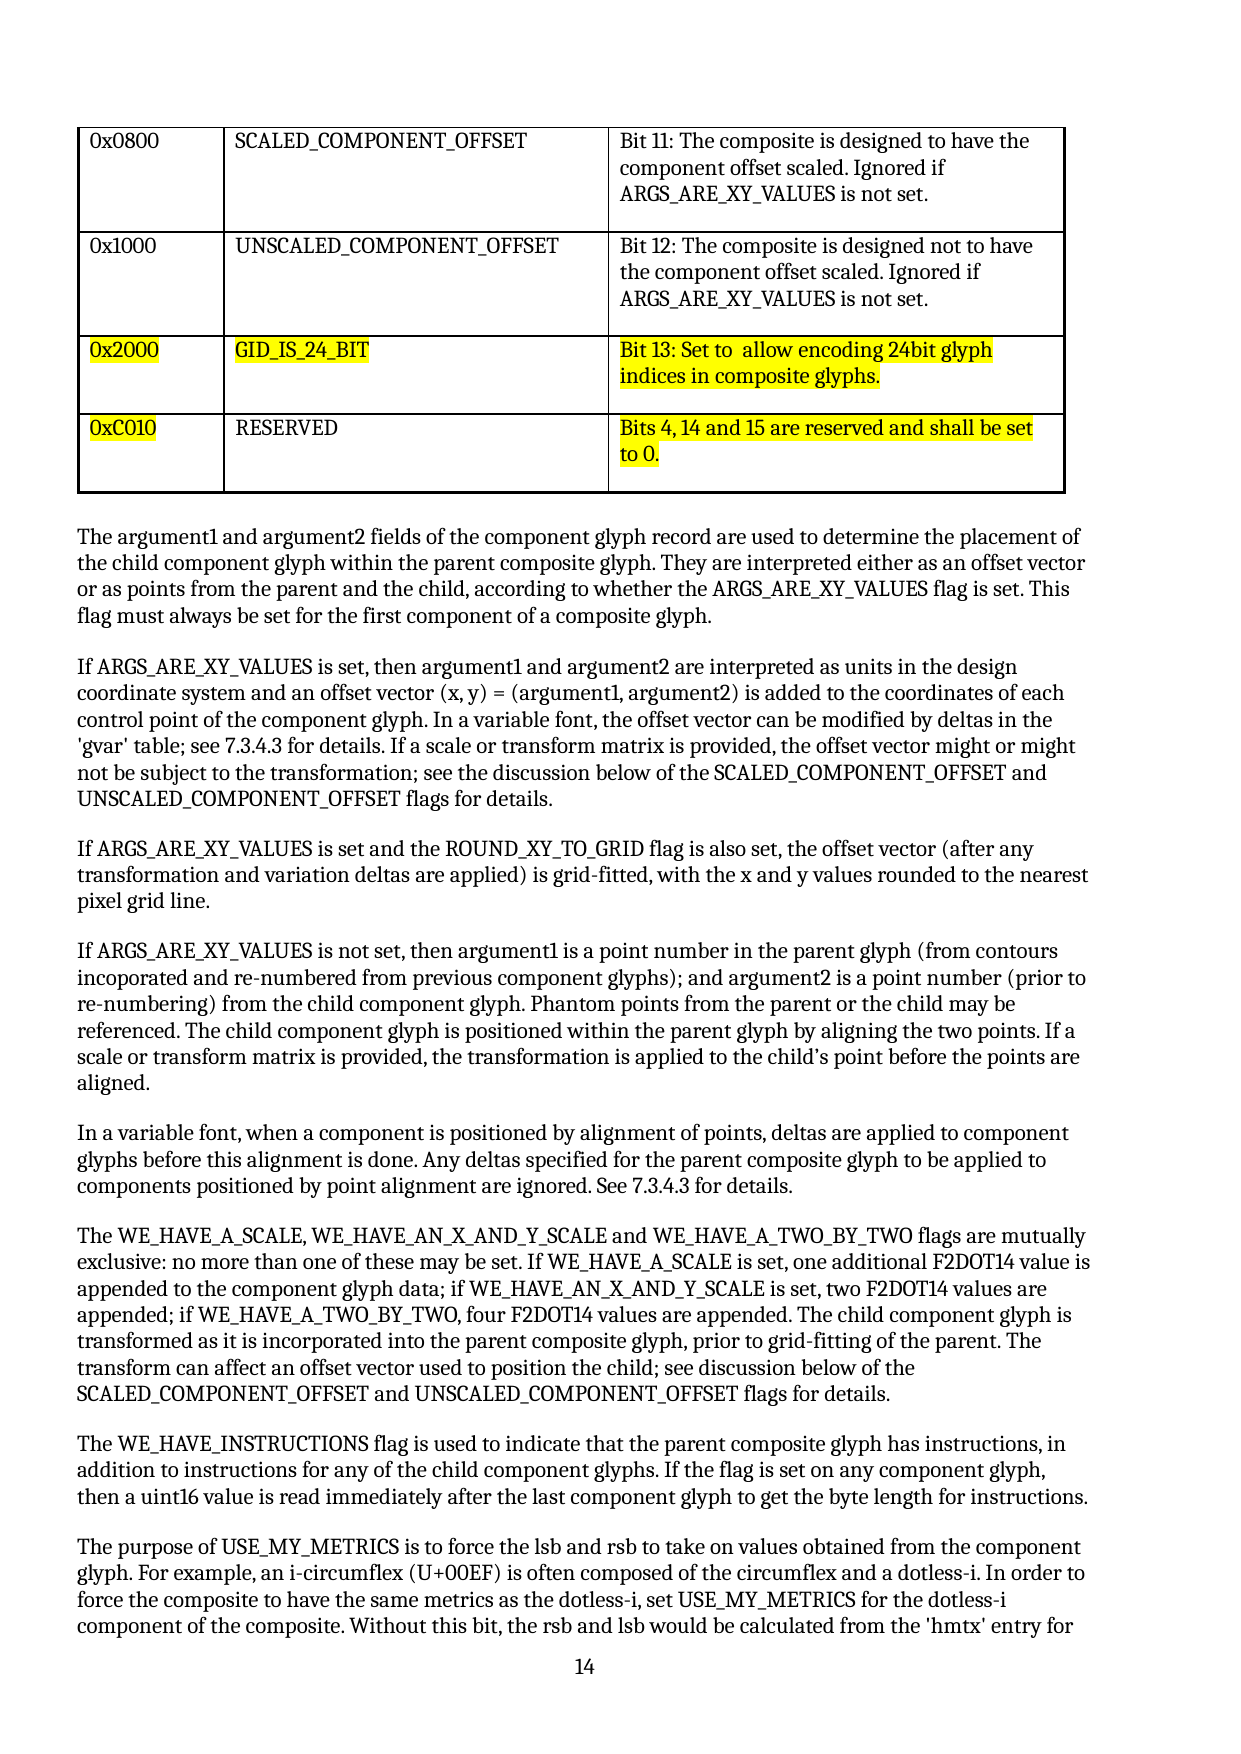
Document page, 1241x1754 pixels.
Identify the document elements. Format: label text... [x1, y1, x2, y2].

text The WE_HAVE_INSTRUCTIONS flag is used to indicate that the parent composite glyph has instructions, in addition to instructions for any of the child component glyphs. If the flag is set on any component glyph, then a uint16 value is read immediately after the last component glyph to get the byte length for instructions. [77, 1431, 1093, 1510]
text If ARGS_ARE_XY_VALUES is set, then argument1 and argument2 are interpreted as units in the design coordinate system and an offset vector (x, y) = (argument1, argument2) is added to the coordinates of each control point of the component glyph. In a variable font, the offset vector can be modified by deltas in the 'gvar' table; see 7.3.4.3 for details. If a scale or transform matrix is provided, the offset vector might or might not be subject to the transformation; see the discussion below of the SCALED_COMPONENT_OFFSET and UNSCALED_COMPONENT_OFFSET flags for details. [77, 654, 1093, 812]
table_cell GID_IS_24_BIT [225, 337, 608, 413]
table_cell UNSCALED_COMPONENT_OFFSET [225, 233, 608, 335]
table_cell 0x2000 [80, 337, 223, 413]
table_cell SCALED_COMPONENT_OFFSET [225, 128, 608, 231]
table_cell 0x0800 [80, 128, 223, 231]
text If ARGS_ARE_XY_VALUES is set and the ROUND_XY_TO_GRID flag is also set, the offset vector (after any transformation and variation deltas are applied) is grid-fitted, with the x and y values rounded to the nearest pixel grid line. [77, 836, 1093, 915]
text The WE_HAVE_A_SCALE, WE_HAVE_AN_X_AND_Y_SCALE and WE_HAVE_A_TWO_BY_TWO flags are mutually exclusive: no more than one of these may be set. If WE_HAVE_A_SCALE is set, one additional F2DOT14 value is appended to the component glyph data; if WE_HAVE_AN_X_AND_Y_SCALE is set, two F2DOT14 values are appended; if WE_HAVE_A_TWO_BY_TWO, four F2DOT14 values are appended. The child component glyph is transformed as it is incorporated into the parent composite glyph, prior to grid-fitting of the parent. The transform can affect an offset vector used to position the child; see discussion below of the SCALED_COMPONENT_OFFSET and UNSCALED_COMPONENT_OFFSET flags for details. [77, 1223, 1093, 1407]
table_cell Bits 4, 14 and 15 are reserved and shall be set to 0. [609, 415, 1063, 491]
table_cell RESERVED [225, 415, 608, 491]
text The purpose of USE_MY_METRICS is to force the lsb and rsb to take on values obtained from the component glyph. For example, an i-circumflex (U+00EF) is often composed of the circumflex and a dotless-i. In order to force the composite to have the same metrics as the dotless-i, set USE_MY_METRICS for the dotless-i component of the composite. Without this bit, the rsb and lsb would be calculated from the 'hmtx' entry for [77, 1534, 1093, 1639]
table_cell 0x1000 [80, 233, 223, 335]
table_cell Bit 13: Set to allow encoding 24bit glyph indices in composite glyphs. [609, 337, 1063, 413]
table_cell Bit 12: The composite is designed not to have the component offset scaled. Ignored if ARGS_ARE_XY_VALUES is not set. [609, 233, 1063, 335]
text The argument1 and argument2 fields of the component glyph record are used to determine the placement of the child component glyph within the parent composite glyph. They are interpreted either as an offset vector or as points from the parent and the child, according to whether the ARGS_ARE_XY_VALUES flag is set. This flag must always be set for the first component of a composite glyph. [77, 523, 1093, 629]
table_cell Bit 11: The composite is designed to have the component offset scaled. Ignored if ARGS_ARE_XY_VALUES is not set. [609, 128, 1063, 231]
text If ARGS_ARE_XY_VALUES is not set, then argument1 is a point number in the parent glyph (from contours incoporated and re-numbered from previous component glyphs); and argument2 is a point number (prior to re-numbering) from the child component glyph. Phantom points from the parent or the child may be referenced. The child component glyph is positioned within the parent glyph by aligning the two points. If a scale or transform matrix is provided, the transformation is applied to the child’s point before the points are aligned. [77, 938, 1093, 1096]
text In a variable font, when a component is positioned by alignment of points, deltas are applied to component glyphs before this alignment is done. Any deltas specified for the parent composite glyph to be applied to components positioned by point alignment are ignored. See 7.3.4.3 for details. [77, 1120, 1093, 1199]
table_cell 0xC010 [80, 415, 223, 491]
